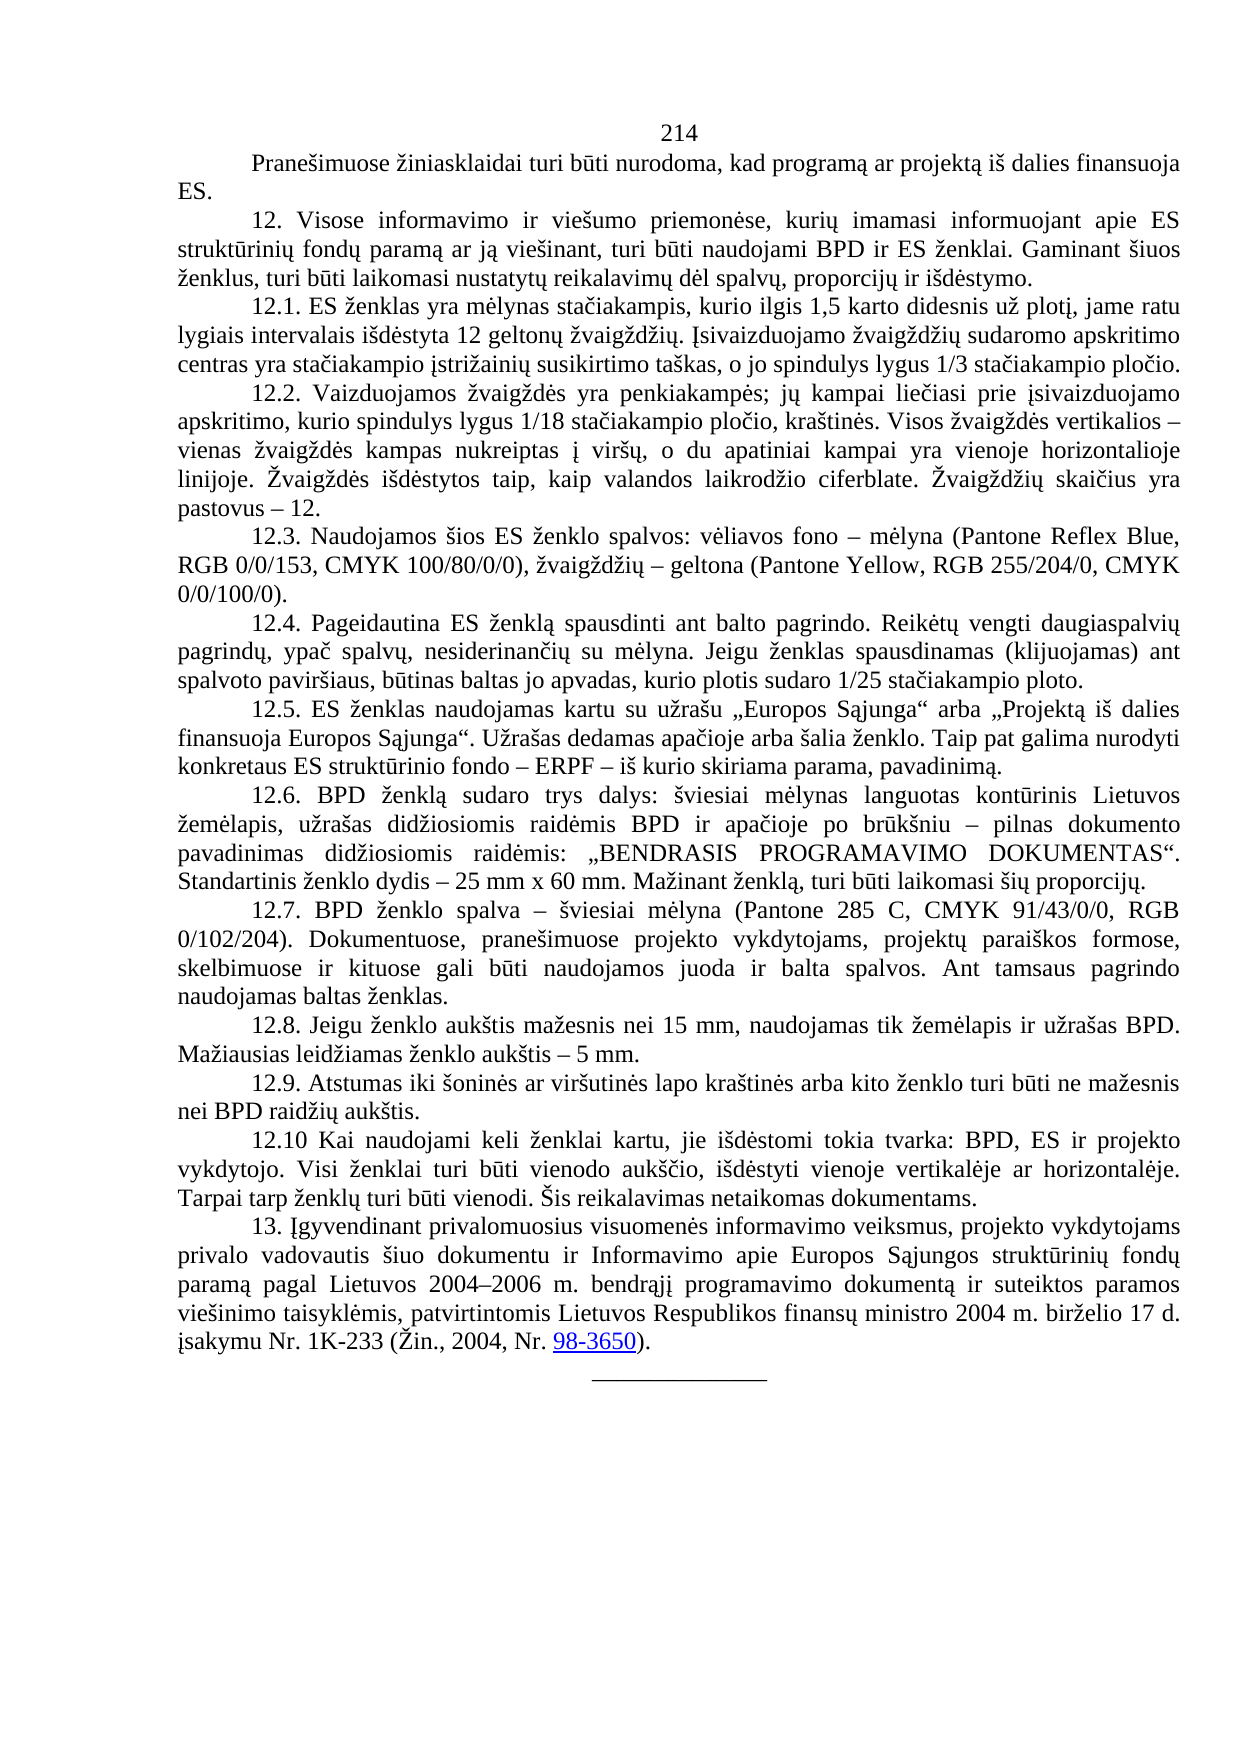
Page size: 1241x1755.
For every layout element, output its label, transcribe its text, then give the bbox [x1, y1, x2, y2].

text 12.1. ES ženklas yra mėlynas stačiakampis, kurio ilgis 1,5 karto didesnis už plotį, jame ratu lygiais intervalais išdėstyta 12 geltonų žvaigždžių. Įsivaizduojamo žvaigždžių sudaromo apskritimo centras yra stačiakampio įstrižainių susikirtimo taškas, o jo spindulys lygus 1/3 stačiakampio pločio. [177, 291, 1181, 378]
text 12.4. Pageidautina ES ženklą spausdinti ant balto pagrindo. Reikėtų vengti daugiaspalvių pagrindų, ypač spalvų, nesiderinančių su mėlyna. Jeigu ženklas spausdinamas (klijuojamas) ant spalvoto paviršiaus, būtinas baltas jo apvadas, kurio plotis sudaro 1/25 stačiakampio ploto. [177, 608, 1181, 694]
text 12.8. Jeigu ženklo aukštis mažesnis nei 15 mm, naudojamas tik žemėlapis ir užrašas BPD. Mažiausias leidžiamas ženklo aukštis – 5 mm. [177, 1010, 1181, 1068]
text 12.5. ES ženklas naudojamas kartu su užrašu „Europos Sąjunga“ arba „Projektą iš dalies finansuoja Europos Sąjunga“. Užrašas dedamas apačioje arba šalia ženklo. Taip pat galima nurodyti konkretaus ES struktūrinio fondo – ERPF – iš kurio skiriama parama, pavadinimą. [177, 694, 1181, 780]
text 12.10 Kai naudojami keli ženklai kartu, jie išdėstomi tokia tvarka: BPD, ES ir projekto vykdytojo. Visi ženklai turi būti vienodo aukščio, išdėstyti vienoje vertikalėje ar horizontalėje. Tarpai tarp ženklų turi būti vienodi. Šis reikalavimas netaikomas dokumentams. [177, 1125, 1181, 1211]
text 12. Visose informavimo ir viešumo priemonėse, kurių imamasi informuojant apie ES struktūrinių fondų paramą ar ją viešinant, turi būti naudojami BPD ir ES ženklai. Gaminant šiuos ženklus, turi būti laikomasi nustatytų reikalavimų dėl spalvų, proporcijų ir išdėstymo. [177, 205, 1181, 291]
text ______________ [177, 1355, 1181, 1384]
text 12.2. Vaizduojamos žvaigždės yra penkiakampės; jų kampai liečiasi prie įsivaizduojamo apskritimo, kurio spindulys lygus 1/18 stačiakampio pločio, kraštinės. Visos žvaigždės vertikalios – vienas žvaigždės kampas nukreiptas į viršų, o du apatiniai kampai yra vienoje horizontalioje linijoje. Žvaigždės išdėstytos taip, kaip valandos laikrodžio ciferblate. Žvaigždžių skaičius yra pastovus – 12. [177, 378, 1181, 521]
text Pranešimuose žiniasklaidai turi būti nurodoma, kad programą ar projektą iš dalies finansuoja ES. [177, 148, 1181, 205]
text 12.9. Atstumas iki šoninės ar viršutinės lapo kraštinės arba kito ženklo turi būti ne mažesnis nei BPD raidžių aukštis. [177, 1068, 1181, 1125]
text 12.7. BPD ženklo spalva – šviesiai mėlyna (Pantone 285 C, CMYK 91/43/0/0, RGB 0/102/204). Dokumentuose, pranešimuose projekto vykdytojams, projektų paraiškos formose, skelbimuose ir kituose gali būti naudojamos juoda ir balta spalvos. Ant tamsaus pagrindo naudojamas baltas ženklas. [177, 895, 1181, 1010]
text 12.6. BPD ženklą sudaro trys dalys: šviesiai mėlynas languotas kontūrinis Lietuvos žemėlapis, užrašas didžiosiomis raidėmis BPD ir apačioje po brūkšniu – pilnas dokumento pavadinimas didžiosiomis raidėmis: „BENDRASIS PROGRAMAVIMO DOKUMENTAS“. Standartinis ženklo dydis – 25 mm x 60 mm. Mažinant ženklą, turi būti laikomasi šių proporcijų. [177, 780, 1181, 895]
text 12.3. Naudojamos šios ES ženklo spalvos: vėliavos fono – mėlyna (Pantone Reflex Blue, RGB 0/0/153, CMYK 100/80/0/0), žvaigždžių – geltona (Pantone Yellow, RGB 255/204/0, CMYK 0/0/100/0). [177, 521, 1181, 608]
text 13. Įgyvendinant privalomuosius visuomenės informavimo veiksmus, projekto vykdytojams privalo vadovautis šiuo dokumentu ir Informavimo apie Europos Sąjungos struktūrinių fondų paramą pagal Lietuvos 2004–2006 m. bendrąjį programavimo dokumentą ir suteiktos paramos viešinimo taisyklėmis, patvirtintomis Lietuvos Respublikos finansų ministro 2004 m. birželio 17 d. įsakymu Nr. 1K-233 (Žin., 2004, Nr. 98-3650). [177, 1211, 1181, 1355]
